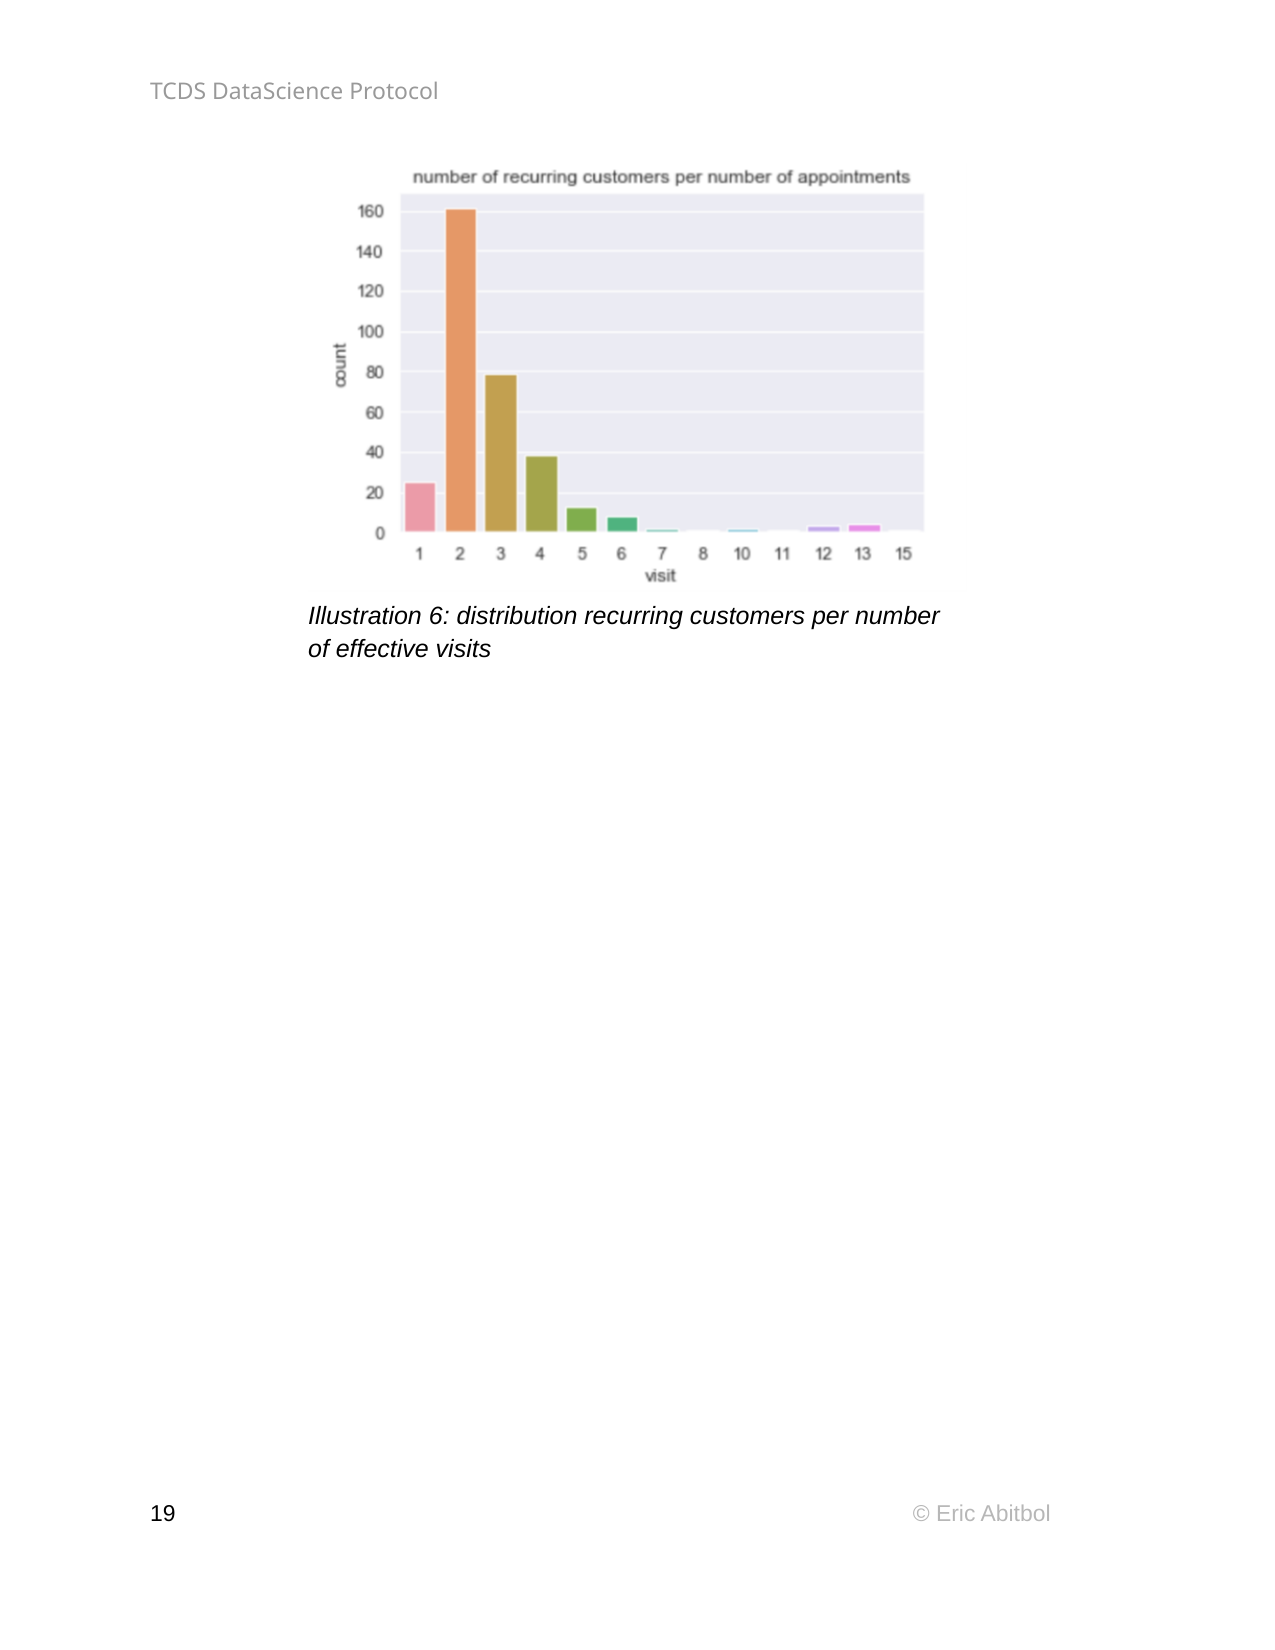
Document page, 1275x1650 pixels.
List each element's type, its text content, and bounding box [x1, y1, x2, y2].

picture [307, 162, 968, 592]
text Illustration 6: distribution recurring customers per number of effective visits [308, 592, 967, 663]
